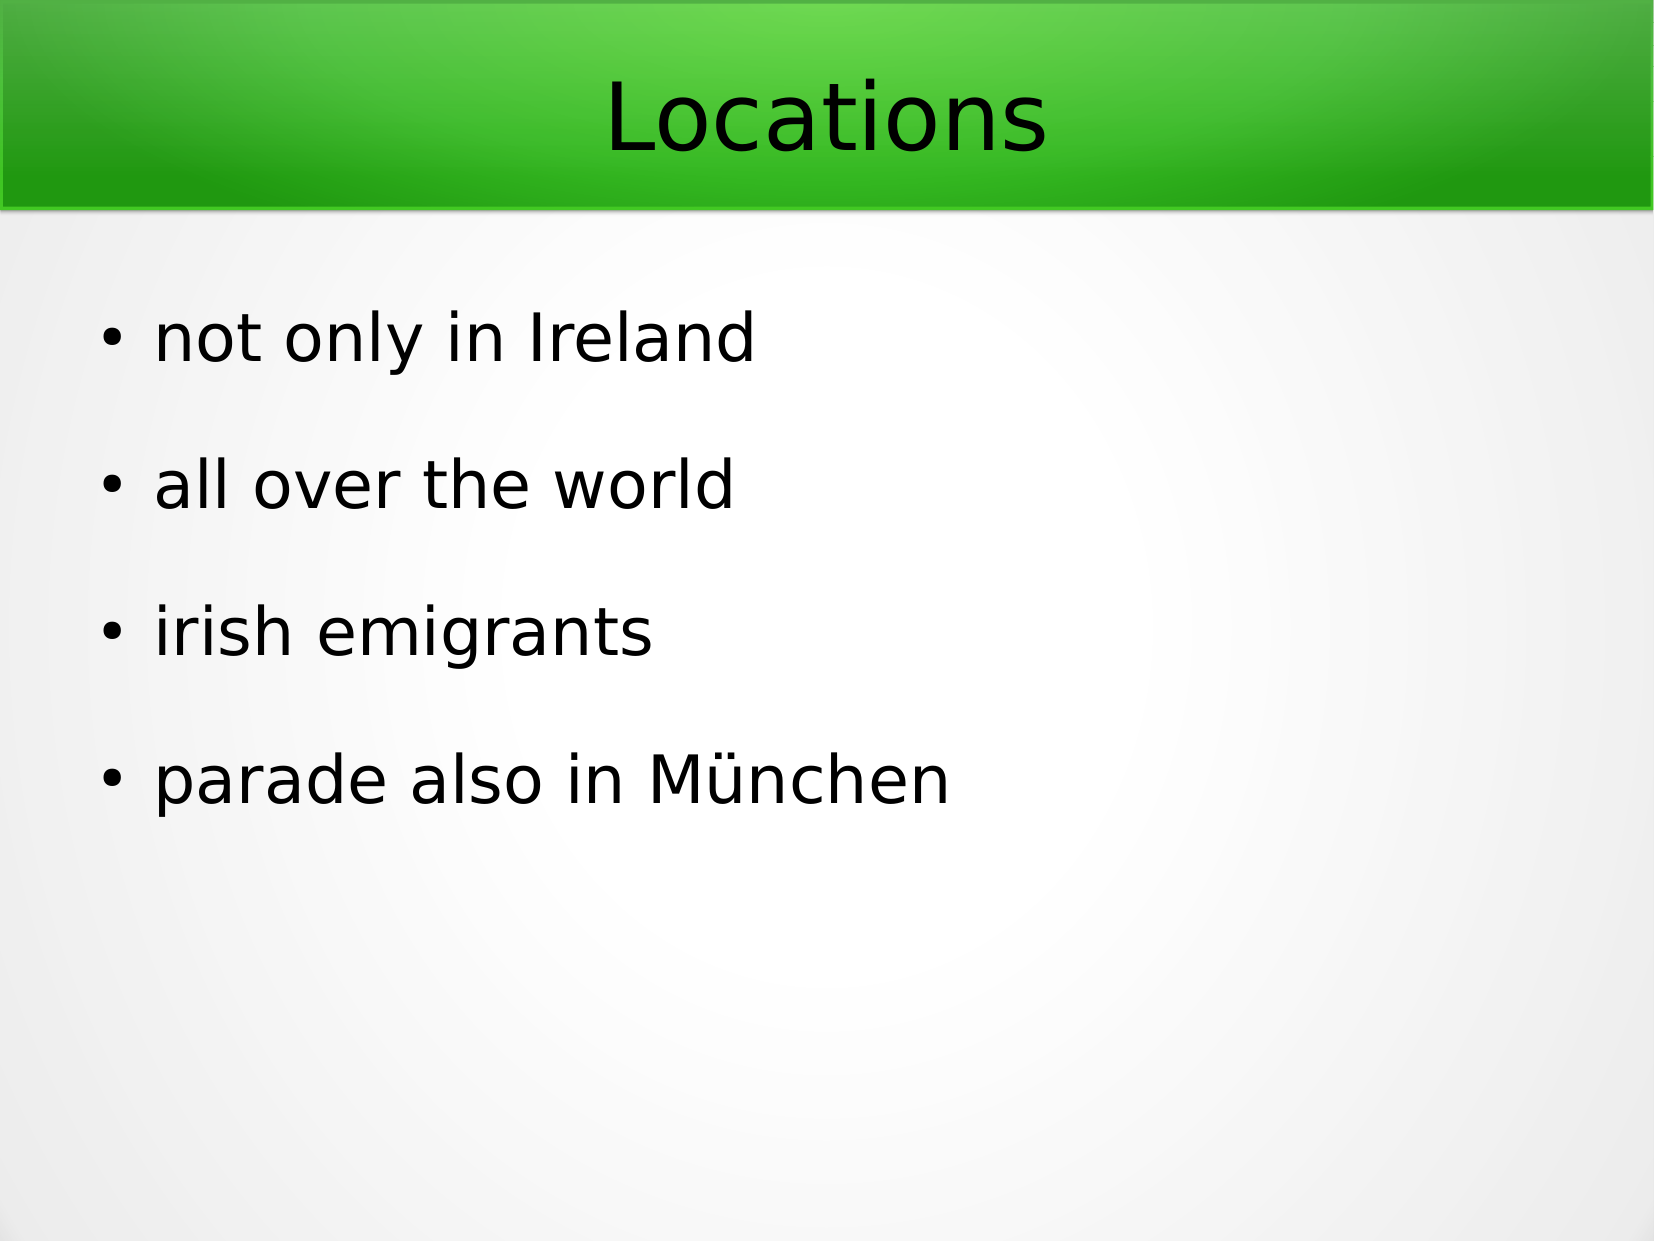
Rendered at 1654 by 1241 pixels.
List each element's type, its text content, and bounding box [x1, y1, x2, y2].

title Locations [82, 47, 1571, 189]
list not only in Ireland all over the world irish emigrants parade also in München [82, 299, 1571, 1019]
